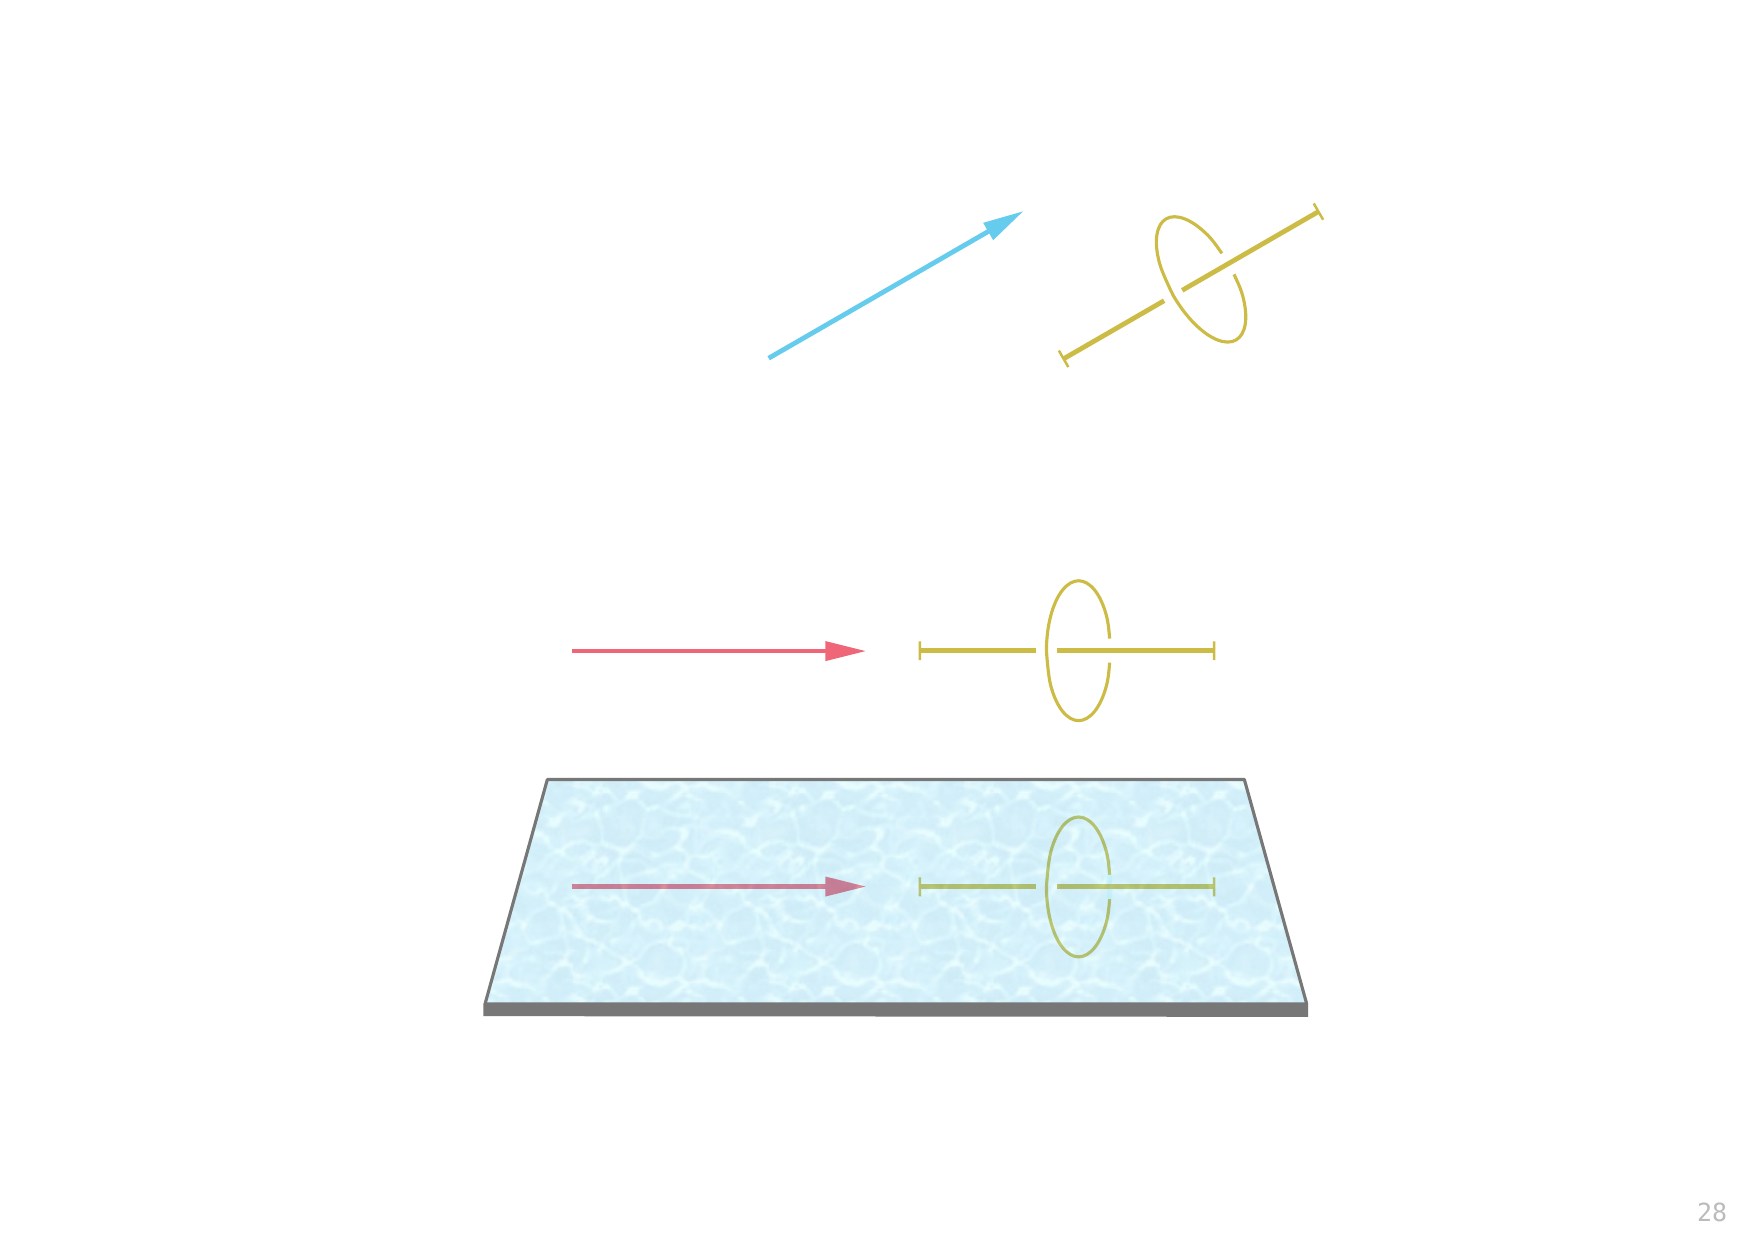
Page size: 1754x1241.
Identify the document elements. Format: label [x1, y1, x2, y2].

text_box [1096, 638, 1121, 648]
text_box [485, 779, 1307, 1004]
text_box [1210, 247, 1236, 268]
text_box [1096, 653, 1121, 663]
text_box [1218, 261, 1244, 281]
